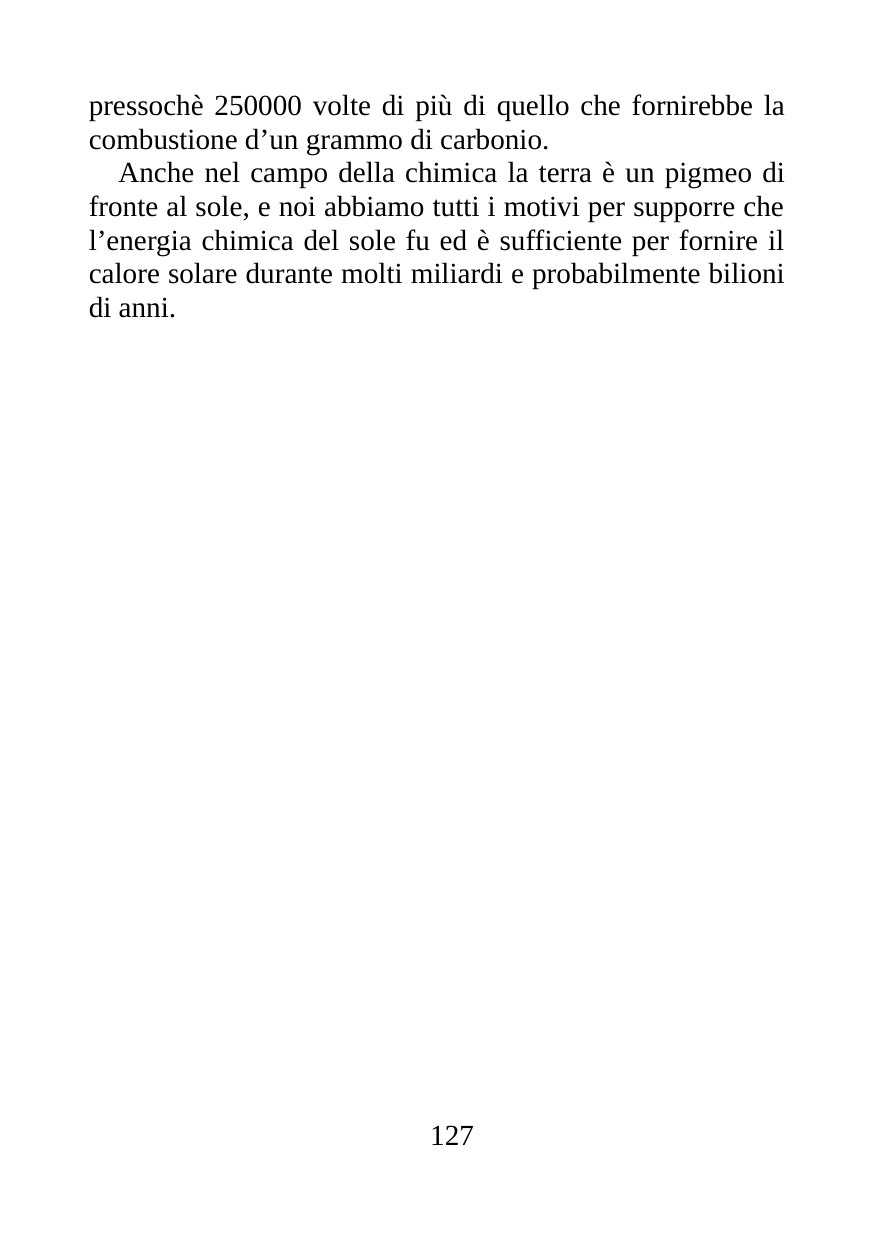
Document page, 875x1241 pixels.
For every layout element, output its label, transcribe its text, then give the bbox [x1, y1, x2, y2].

text pressochè 250000 volte di più di quello che fornirebbe la combustione d’un grammo di carbonio. [88, 88, 786, 156]
text Anche nel campo della chimica la terra è un pigmeo di fronte al sole, e noi abbiamo tutti i motivi per supporre che l’energia chimica del sole fu ed è sufficiente per fornire il calore solare durante molti miliardi e probabilmente bilioni di anni. [88, 156, 786, 323]
